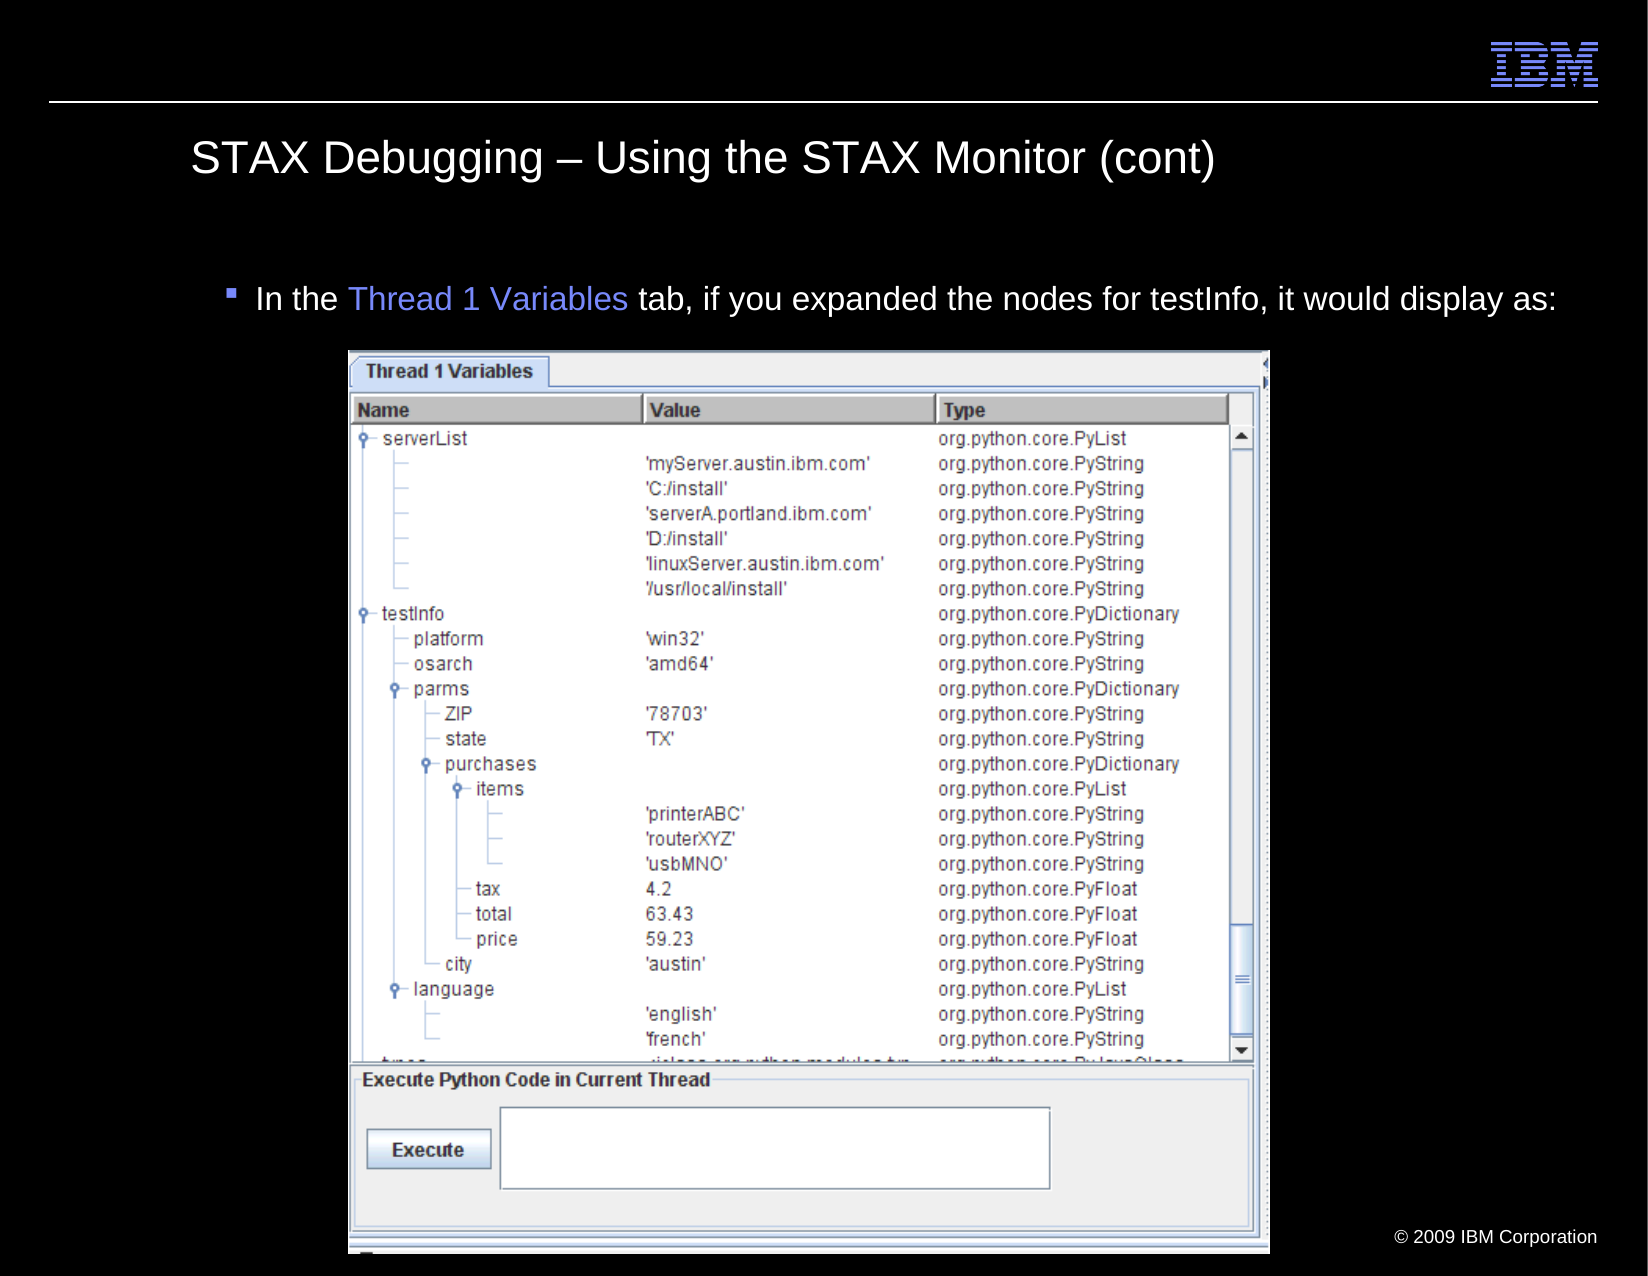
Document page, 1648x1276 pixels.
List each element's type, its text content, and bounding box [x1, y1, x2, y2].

picture [348, 350, 1270, 1254]
list In the Thread 1 Variables tab, if you expanded the nodes for testInfo, it would display as: [207, 269, 1599, 351]
picture [1491, 42, 1598, 87]
text_box STAX Debugging – Using the STAX Monitor (cont) [173, 125, 1648, 218]
